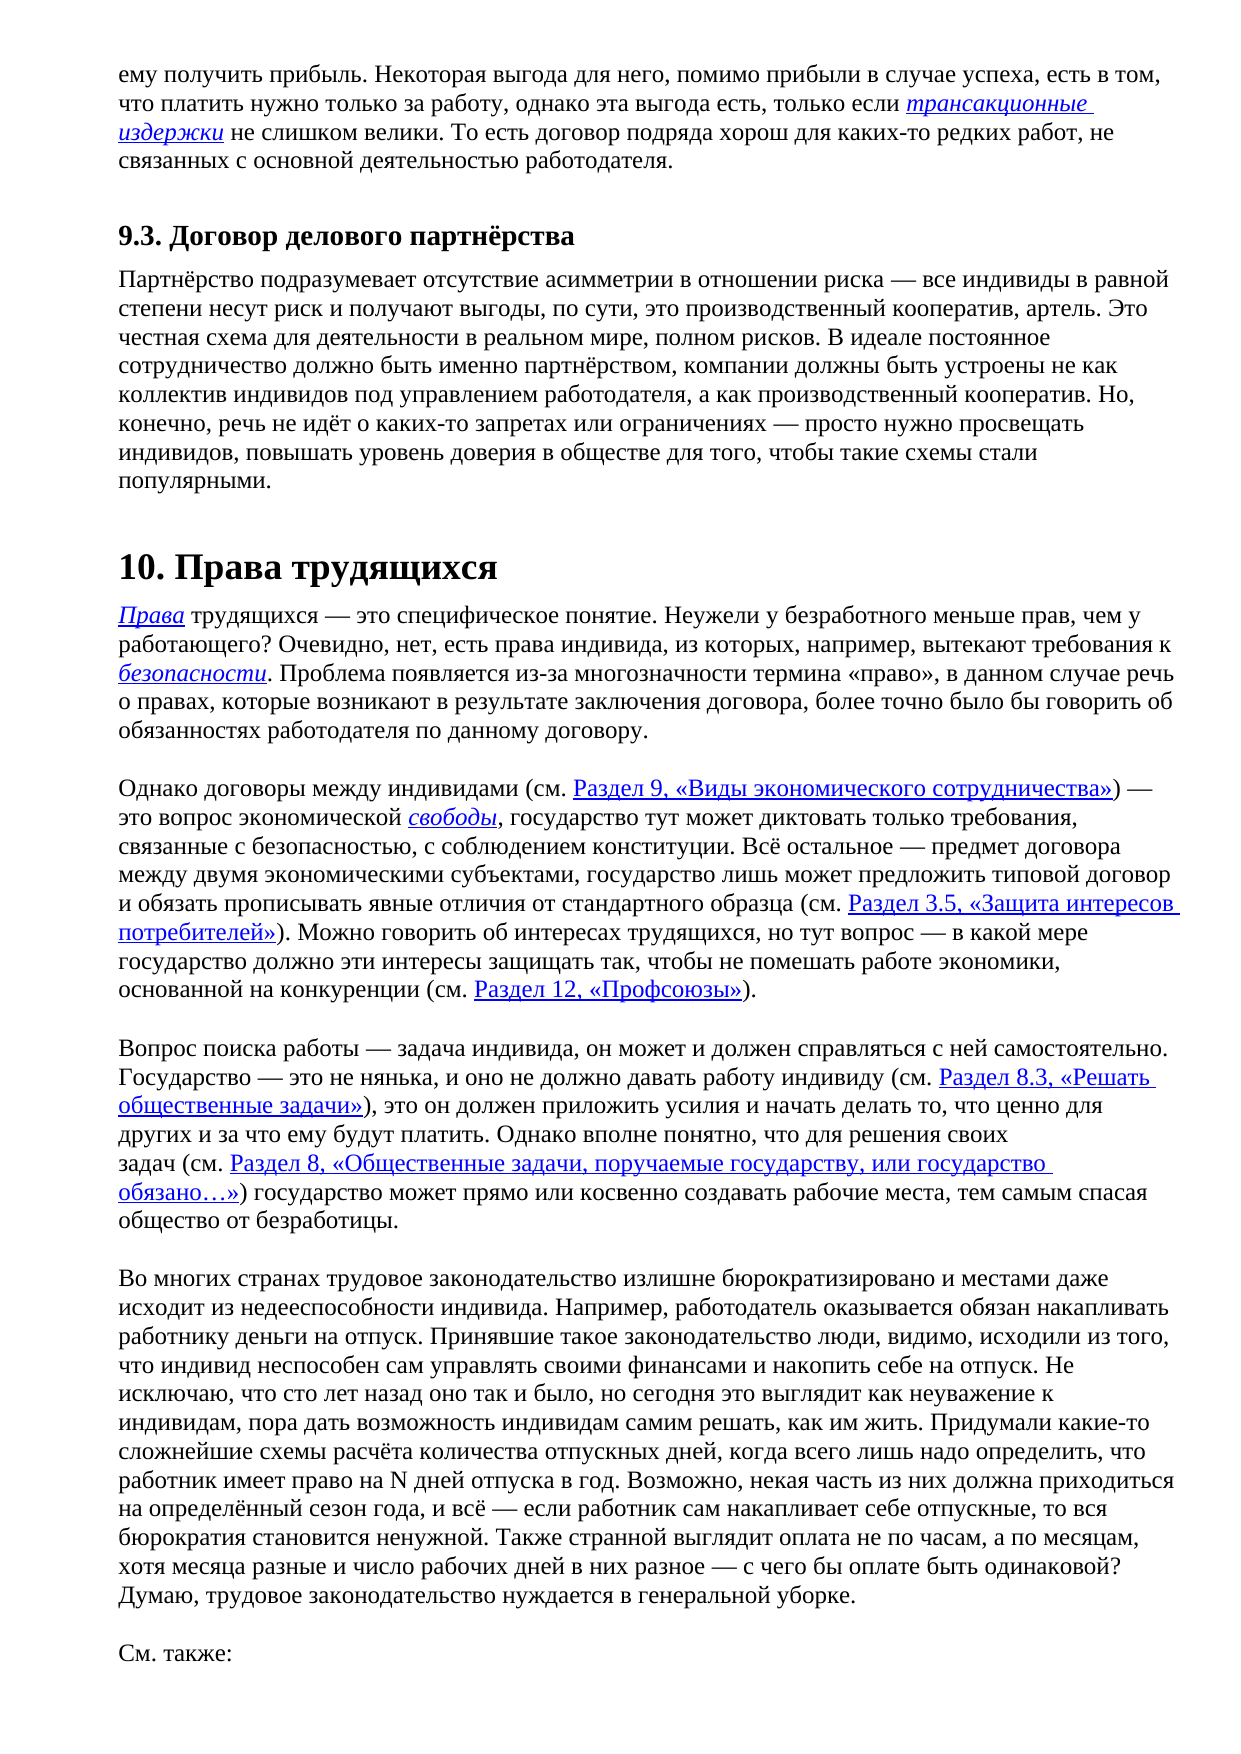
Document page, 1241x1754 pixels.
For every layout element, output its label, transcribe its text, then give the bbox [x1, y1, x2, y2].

text Вопрос поиска работы — задача индивида, он может и должен справляться с ней самостоятельно. Государство — это не нянька, и оно не должно давать работу индивиду (см. Раздел 8.3, «Решать общественные задачи»), это он должен приложить усилия и начать делать то, что ценно для других и за что ему будут платить. Однако вполне понятно, что для решения своих задач (см. Раздел 8, «Общественные задачи, поручаемые государству, или государство обязано…») государство может прямо или косвенно создавать рабочие места, тем самым спасая общество от безработицы. [118, 1033, 1181, 1234]
subtitle 10. Права трудящихся [118, 544, 1181, 588]
text ему получить прибыль. Некоторая выгода для него, помимо прибыли в случае успеха, есть в том, что платить нужно только за работу, однако эта выгода есть, только если трансакционные издержки не слишком велики. То есть договор подряда хорош для каких-то редких работ, не связанных с основной деятельностью работодателя. [118, 59, 1181, 174]
text Партнёрство подразумевает отсутствие асимметрии в отношении риска — все индивиды в равной степени несут риск и получают выгоды, по сути, это производственный кооператив, артель. Это честная схема для деятельности в реальном мире, полном рисков. В идеале постоянное сотрудничество должно быть именно партнёрством, компании должны быть устроены не как коллектив индивидов под управлением работодателя, а как производственный кооператив. Но, конечно, речь не идёт о каких-то запретах или ограничениях — просто нужно просвещать индивидов, повышать уровень доверия в обществе для того, чтобы такие схемы стали популярными. [118, 264, 1181, 494]
subtitle 9.3. Договор делового партнёрства [118, 218, 1181, 252]
text Однако договоры между индивидами (см. Раздел 9, «Виды экономического сотрудничества») — это вопрос экономической свободы, государство тут может диктовать только требования, связанные с безопасностью, с соблюдением конституции. Всё остальное — предмет договора между двумя экономическими субъектами, государство лишь может предложить типовой договор и обязать прописывать явные отличия от стандартного образца (см. Раздел 3.5, «Защита интересов потребителей»). Можно говорить об интересах трудящихся, но тут вопрос — в какой мере государство должно эти интересы защищать так, чтобы не помешать работе экономики, основанной на конкуренции (см. Раздел 12, «Профсоюзы»). [118, 773, 1181, 1003]
text Во многих странах трудовое законодательство излишне бюрократизировано и местами даже исходит из недееспособности индивида. Например, работодатель оказывается обязан накапливать работнику деньги на отпуск. Принявшие такое законодательство люди, видимо, исходили из того, что индивид неспособен сам управлять своими финансами и накопить себе на отпуск. Не исключаю, что сто лет назад оно так и было, но сегодня это выглядит как неуважение к индивидам, пора дать возможность индивидам самим решать, как им жить. Придумали какие-то сложнейшие схемы расчёта количества отпускных дней, когда всего лишь надо определить, что работник имеет право на N дней отпуска в год. Возможно, некая часть из них должна приходиться на определённый сезон года, и всё — если работник сам накапливает себе отпускные, то вся бюрократия становится ненужной. Также странной выглядит оплата не по часам, а по месяцам, хотя месяца разные и число рабочих дней в них разное — с чего бы оплате быть одинаковой? Думаю, трудовое законодательство нуждается в генеральной уборке. [118, 1263, 1181, 1608]
text Права трудящихся — это специфическое понятие. Неужели у безработного меньше прав, чем у работающего? Очевидно, нет, есть права индивида, из которых, например, вытекают требования к безопасности. Проблема появляется из-за многозначности термина «право», в данном случае речь о правах, которые возникают в результате заключения договора, более точно было бы говорить об обязанностях работодателя по данному договору. [118, 600, 1181, 744]
text См. также: [118, 1638, 1181, 1667]
